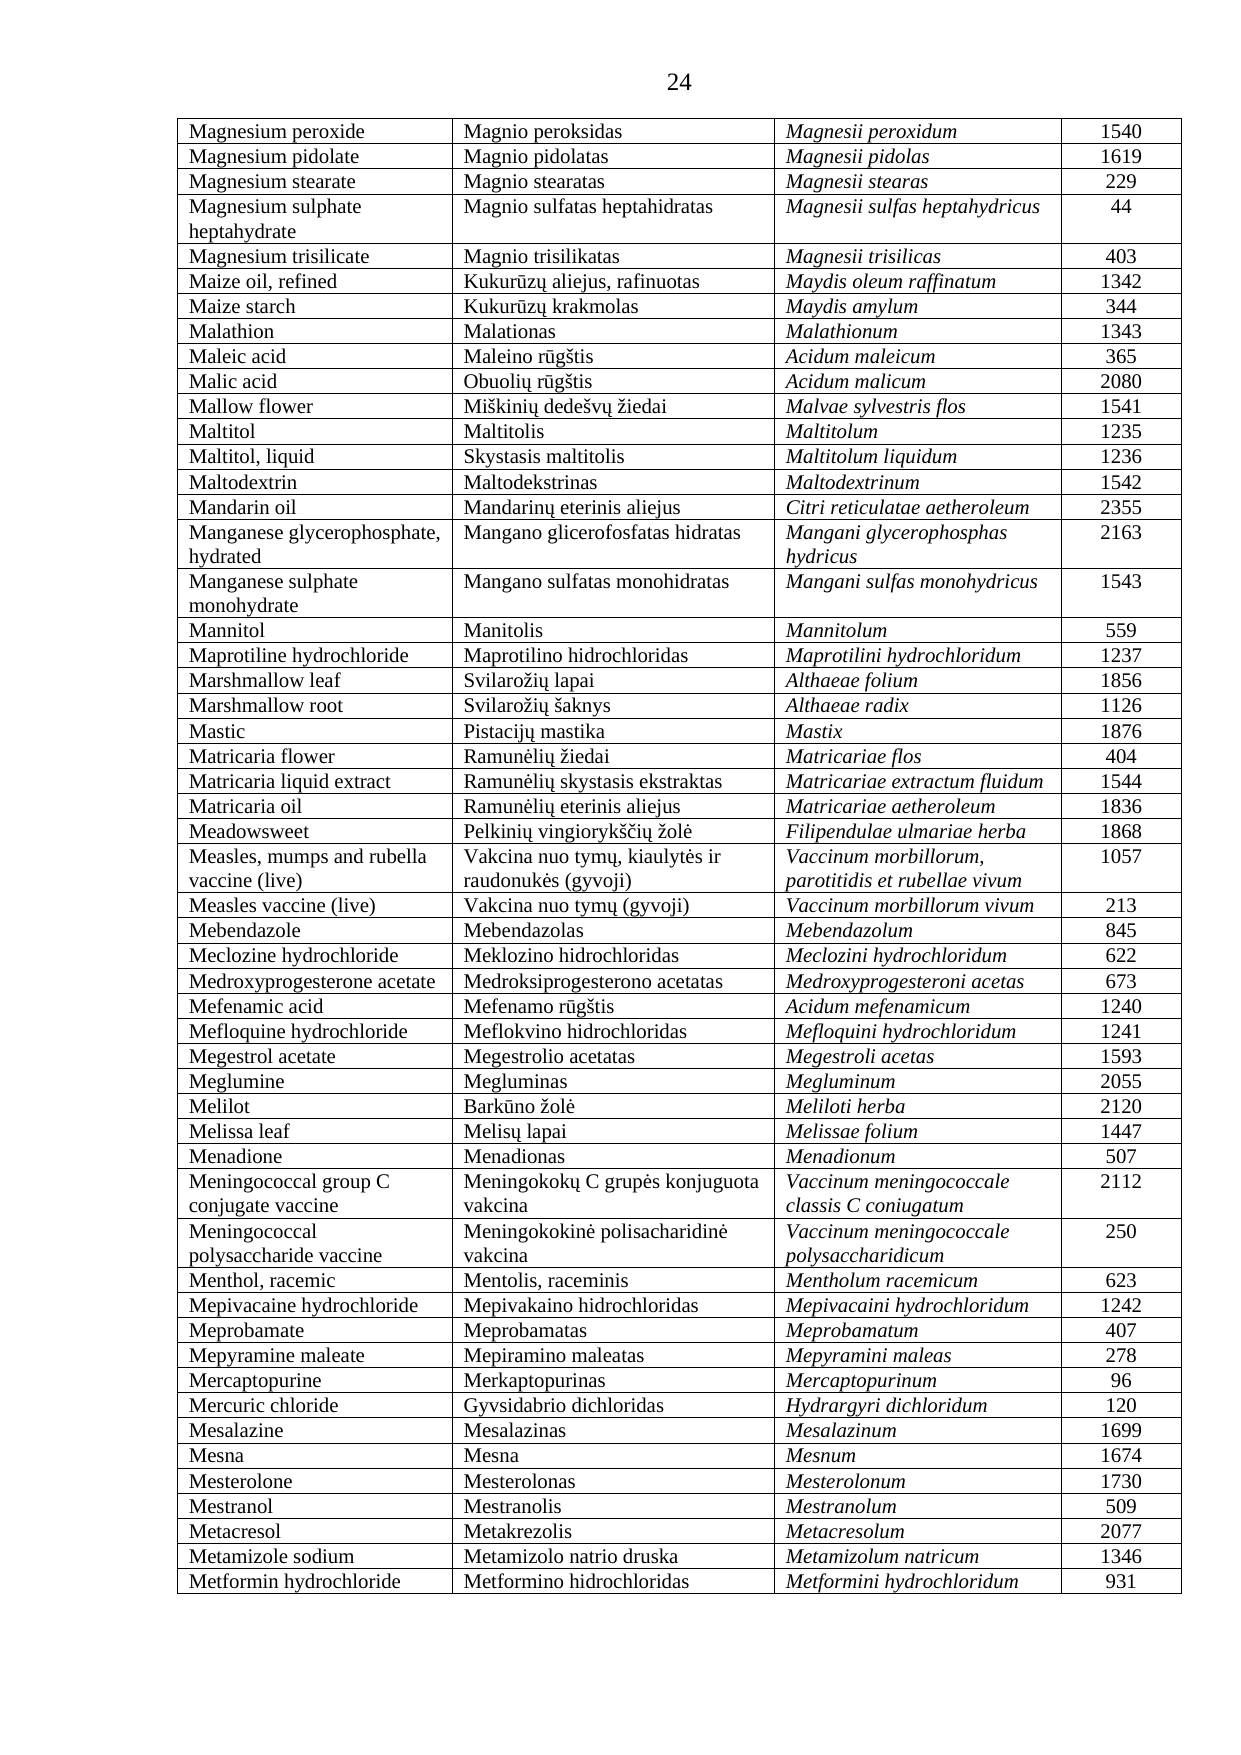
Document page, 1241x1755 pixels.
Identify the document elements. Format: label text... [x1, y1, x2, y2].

table_cell Measles, mumps and rubella vaccine (live) [178, 844, 452, 892]
table_cell Meningococcal group C conjugate vaccine [178, 1169, 452, 1217]
table_cell Manitolis [453, 618, 774, 642]
table_cell Gyvsidabrio dichloridas [453, 1393, 774, 1417]
table_cell 2077 [1062, 1519, 1181, 1543]
table_cell Mentholum racemicum [775, 1268, 1061, 1292]
table_cell Matricaria flower [178, 744, 452, 768]
table_cell 278 [1062, 1343, 1181, 1367]
table_cell Merkaptopurinas [453, 1368, 774, 1392]
table_cell 2080 [1062, 369, 1181, 393]
table_cell Maydis amylum [775, 294, 1061, 318]
table_cell Mestranolis [453, 1494, 774, 1518]
table_cell Megestrolio acetatas [453, 1044, 774, 1068]
table_cell Metamizolum natricum [775, 1544, 1061, 1568]
table_cell Filipendulae ulmariae herba [775, 819, 1061, 843]
table_cell Miškinių dedešvų žiedai [453, 394, 774, 418]
table_cell Medroksiprogesterono acetatas [453, 969, 774, 993]
table_cell Magnesium peroxide [178, 119, 452, 143]
table_cell Maprotilini hydrochloridum [775, 643, 1061, 667]
table_cell Mefenamo rūgštis [453, 994, 774, 1018]
table_cell Meningococcal polysaccharide vaccine [178, 1219, 452, 1267]
table_cell 229 [1062, 169, 1181, 193]
table_cell Magnio stearatas [453, 169, 774, 193]
table_cell Barkūno žolė [453, 1094, 774, 1118]
table_cell Mesterolonum [775, 1469, 1061, 1493]
table_cell 1236 [1062, 445, 1181, 468]
table_cell 96 [1062, 1368, 1181, 1392]
table_cell Mesalazinas [453, 1418, 774, 1442]
table_cell 1730 [1062, 1469, 1181, 1493]
table_cell 1241 [1062, 1019, 1181, 1043]
table_cell Kukurūzų aliejus, rafinuotas [453, 269, 774, 293]
table_cell Maltitolum liquidum [775, 445, 1061, 468]
table_cell 404 [1062, 744, 1181, 768]
table_cell 1544 [1062, 769, 1181, 793]
table_cell Metformini hydrochloridum [775, 1569, 1061, 1593]
table_cell Vaccinum meningococcale polysaccharidicum [775, 1219, 1061, 1267]
table_cell Althaeae folium [775, 668, 1061, 692]
table_cell Magnio pidolatas [453, 144, 774, 168]
table_cell 1235 [1062, 419, 1181, 443]
table_cell 559 [1062, 618, 1181, 642]
table_cell Maltodextrin [178, 470, 452, 494]
table_cell 507 [1062, 1144, 1181, 1168]
table_cell Metacresol [178, 1519, 452, 1543]
table_cell Acidum malicum [775, 369, 1061, 393]
table_cell Mepivacaine hydrochloride [178, 1293, 452, 1317]
table_cell Meclozini hydrochloridum [775, 944, 1061, 967]
table_cell Maize oil, refined [178, 269, 452, 293]
table_cell Meprobamatum [775, 1318, 1061, 1342]
table_cell 1447 [1062, 1119, 1181, 1143]
table_cell Medroxyprogesterone acetate [178, 969, 452, 993]
table_cell Svilarožių lapai [453, 668, 774, 692]
table_cell Acidum mefenamicum [775, 994, 1061, 1018]
table_cell Mandarinų eterinis aliejus [453, 495, 774, 519]
table_cell Mepyramini maleas [775, 1343, 1061, 1367]
table_cell Magnesium stearate [178, 169, 452, 193]
table_cell 2120 [1062, 1094, 1181, 1118]
table_cell Mestranolum [775, 1494, 1061, 1518]
table_cell Mebendazolas [453, 918, 774, 942]
table_cell Metformin hydrochloride [178, 1569, 452, 1593]
table_cell Magnesii stearas [775, 169, 1061, 193]
table_cell Magnio sulfatas heptahidratas [453, 195, 774, 243]
table_cell 1541 [1062, 394, 1181, 418]
table_cell 622 [1062, 944, 1181, 967]
table_cell Metakrezolis [453, 1519, 774, 1543]
table_cell 1240 [1062, 994, 1181, 1018]
table_cell Medroxyprogesteroni acetas [775, 969, 1061, 993]
table_cell Mesterolonas [453, 1469, 774, 1493]
table_cell Menadionas [453, 1144, 774, 1168]
table_cell Mestranol [178, 1494, 452, 1518]
table_cell Mentolis, raceminis [453, 1268, 774, 1292]
table_cell Magnesii trisilicas [775, 244, 1061, 268]
table_cell Vaccinum morbillorum vivum [775, 893, 1061, 917]
table_cell 1540 [1062, 119, 1181, 143]
table_cell 344 [1062, 294, 1181, 318]
table_cell 1619 [1062, 144, 1181, 168]
table_cell Manganese sulphate monohydrate [178, 569, 452, 617]
table_cell Magnesii sulfas heptahydricus [775, 195, 1061, 243]
table_cell Meprobamate [178, 1318, 452, 1342]
table_cell Skystasis maltitolis [453, 445, 774, 468]
table_cell Mesna [178, 1444, 452, 1467]
table_cell Maprotiline hydrochloride [178, 643, 452, 667]
table_cell Maltodekstrinas [453, 470, 774, 494]
table_cell Pistacijų mastika [453, 719, 774, 743]
table_cell Mannitolum [775, 618, 1061, 642]
table_cell Meclozine hydrochloride [178, 944, 452, 967]
table_cell Menadionum [775, 1144, 1061, 1168]
table_cell Ramunėlių skystasis ekstraktas [453, 769, 774, 793]
table_cell Vaccinum morbillorum, parotitidis et rubellae vivum [775, 844, 1061, 892]
table_cell 407 [1062, 1318, 1181, 1342]
table_cell Svilarožių šaknys [453, 694, 774, 717]
table_cell Melissae folium [775, 1119, 1061, 1143]
table_cell 44 [1062, 195, 1181, 243]
table_cell 2055 [1062, 1069, 1181, 1093]
table_cell 120 [1062, 1393, 1181, 1417]
table_cell 1868 [1062, 819, 1181, 843]
table_cell Vakcina nuo tymų (gyvoji) [453, 893, 774, 917]
table_cell Metamizole sodium [178, 1544, 452, 1568]
table_cell 509 [1062, 1494, 1181, 1518]
table_cell Matricariae extractum fluidum [775, 769, 1061, 793]
table_cell 1593 [1062, 1044, 1181, 1068]
table_cell 1876 [1062, 719, 1181, 743]
table_cell Mepivakaino hidrochloridas [453, 1293, 774, 1317]
table_cell Mesnum [775, 1444, 1061, 1467]
table_cell Maltodextrinum [775, 470, 1061, 494]
table_cell Marshmallow root [178, 694, 452, 717]
table_cell 1346 [1062, 1544, 1181, 1568]
table_cell Magnesii pidolas [775, 144, 1061, 168]
table_cell Menadione [178, 1144, 452, 1168]
table_cell Mastix [775, 719, 1061, 743]
table_cell Megluminas [453, 1069, 774, 1093]
table_cell Mastic [178, 719, 452, 743]
table_cell Vaccinum meningococcale classis C coniugatum [775, 1169, 1061, 1217]
table_cell 623 [1062, 1268, 1181, 1292]
table_cell Magnesii peroxidum [775, 119, 1061, 143]
table_cell Mangano sulfatas monohidratas [453, 569, 774, 617]
table_cell Mebendazolum [775, 918, 1061, 942]
table_cell 1542 [1062, 470, 1181, 494]
table_cell Mesalazinum [775, 1418, 1061, 1442]
table_cell Marshmallow leaf [178, 668, 452, 692]
table_cell Megestrol acetate [178, 1044, 452, 1068]
table_cell Melilot [178, 1094, 452, 1118]
table_cell Meadowsweet [178, 819, 452, 843]
table_cell 213 [1062, 893, 1181, 917]
table_cell Meflokvino hidrochloridas [453, 1019, 774, 1043]
table_cell 365 [1062, 344, 1181, 368]
table_cell Matricariae aetheroleum [775, 794, 1061, 818]
table_cell Mesalazine [178, 1418, 452, 1442]
table_cell Meningokokų C grupės konjuguota vakcina [453, 1169, 774, 1217]
table_cell Metamizolo natrio druska [453, 1544, 774, 1568]
table_cell Mandarin oil [178, 495, 452, 519]
table_cell Mercaptopurine [178, 1368, 452, 1392]
table_cell Mangani sulfas monohydricus [775, 569, 1061, 617]
table_cell Magnio peroksidas [453, 119, 774, 143]
table_cell Mepivacaini hydrochloridum [775, 1293, 1061, 1317]
table_cell 1237 [1062, 643, 1181, 667]
table_cell Maltitolis [453, 419, 774, 443]
table_cell 1674 [1062, 1444, 1181, 1467]
table_cell Maltitol [178, 419, 452, 443]
table_cell Meprobamatas [453, 1318, 774, 1342]
table_cell Meliloti herba [775, 1094, 1061, 1118]
table_cell Measles vaccine (live) [178, 893, 452, 917]
table_cell Mercaptopurinum [775, 1368, 1061, 1392]
table_cell 673 [1062, 969, 1181, 993]
table_cell Hydrargyri dichloridum [775, 1393, 1061, 1417]
table_cell Malationas [453, 319, 774, 343]
table_cell Mesna [453, 1444, 774, 1467]
table_cell 931 [1062, 1569, 1181, 1593]
table_cell Ramunėlių žiedai [453, 744, 774, 768]
table_cell Maltitolum [775, 419, 1061, 443]
table_cell Matricaria oil [178, 794, 452, 818]
table_cell Kukurūzų krakmolas [453, 294, 774, 318]
table_cell Mebendazole [178, 918, 452, 942]
table_cell 1543 [1062, 569, 1181, 617]
table_cell Althaeae radix [775, 694, 1061, 717]
table_cell Mesterolone [178, 1469, 452, 1493]
table_cell Meklozino hidrochloridas [453, 944, 774, 967]
table_cell 1699 [1062, 1418, 1181, 1442]
table_cell Mefloquine hydrochloride [178, 1019, 452, 1043]
table_cell Pelkinių vingiorykščių žolė [453, 819, 774, 843]
table_cell Malathionum [775, 319, 1061, 343]
table_cell Metformino hidrochloridas [453, 1569, 774, 1593]
table_cell Obuolių rūgštis [453, 369, 774, 393]
table_cell Maleic acid [178, 344, 452, 368]
table_cell Mangano glicerofosfatas hidratas [453, 520, 774, 568]
table_cell Ramunėlių eterinis aliejus [453, 794, 774, 818]
table_cell Mangani glycerophosphas hydricus [775, 520, 1061, 568]
table_cell Magnio trisilikatas [453, 244, 774, 268]
table_cell Maleino rūgštis [453, 344, 774, 368]
table_cell Malvae sylvestris flos [775, 394, 1061, 418]
table_cell 2355 [1062, 495, 1181, 519]
table_cell Malic acid [178, 369, 452, 393]
table_cell Maprotilino hidrochloridas [453, 643, 774, 667]
table_cell Menthol, racemic [178, 1268, 452, 1292]
table_cell 1342 [1062, 269, 1181, 293]
table_cell Meningokokinė polisacharidinė vakcina [453, 1219, 774, 1267]
table_cell 1126 [1062, 694, 1181, 717]
table_cell 403 [1062, 244, 1181, 268]
table_cell 845 [1062, 918, 1181, 942]
table_cell Maydis oleum raffinatum [775, 269, 1061, 293]
table_cell 1836 [1062, 794, 1181, 818]
table_cell Megluminum [775, 1069, 1061, 1093]
table_cell 1343 [1062, 319, 1181, 343]
table_cell Mercuric chloride [178, 1393, 452, 1417]
table_cell Maltitol, liquid [178, 445, 452, 468]
table_cell Meglumine [178, 1069, 452, 1093]
table_cell 2112 [1062, 1169, 1181, 1217]
table_cell 1856 [1062, 668, 1181, 692]
table_cell Mepiramino maleatas [453, 1343, 774, 1367]
table_cell Melissa leaf [178, 1119, 452, 1143]
table_cell Magnesium sulphate heptahydrate [178, 195, 452, 243]
table_cell Magnesium trisilicate [178, 244, 452, 268]
table_cell Matricariae flos [775, 744, 1061, 768]
table_cell Mallow flower [178, 394, 452, 418]
table_cell 1057 [1062, 844, 1181, 892]
table_cell Magnesium pidolate [178, 144, 452, 168]
table_cell Metacresolum [775, 1519, 1061, 1543]
table_cell Melisų lapai [453, 1119, 774, 1143]
table_cell Vakcina nuo tymų, kiaulytės ir raudonukės (gyvoji) [453, 844, 774, 892]
table_cell Mepyramine maleate [178, 1343, 452, 1367]
table_cell Matricaria liquid extract [178, 769, 452, 793]
table_cell 2163 [1062, 520, 1181, 568]
table_cell Acidum maleicum [775, 344, 1061, 368]
table_cell Mefloquini hydrochloridum [775, 1019, 1061, 1043]
table_cell 1242 [1062, 1293, 1181, 1317]
table_cell Malathion [178, 319, 452, 343]
table_cell Manganese glycerophosphate, hydrated [178, 520, 452, 568]
table_cell Megestroli acetas [775, 1044, 1061, 1068]
table_cell Mannitol [178, 618, 452, 642]
table_cell 250 [1062, 1219, 1181, 1267]
table_cell Mefenamic acid [178, 994, 452, 1018]
table_cell Maize starch [178, 294, 452, 318]
table_cell Citri reticulatae aetheroleum [775, 495, 1061, 519]
